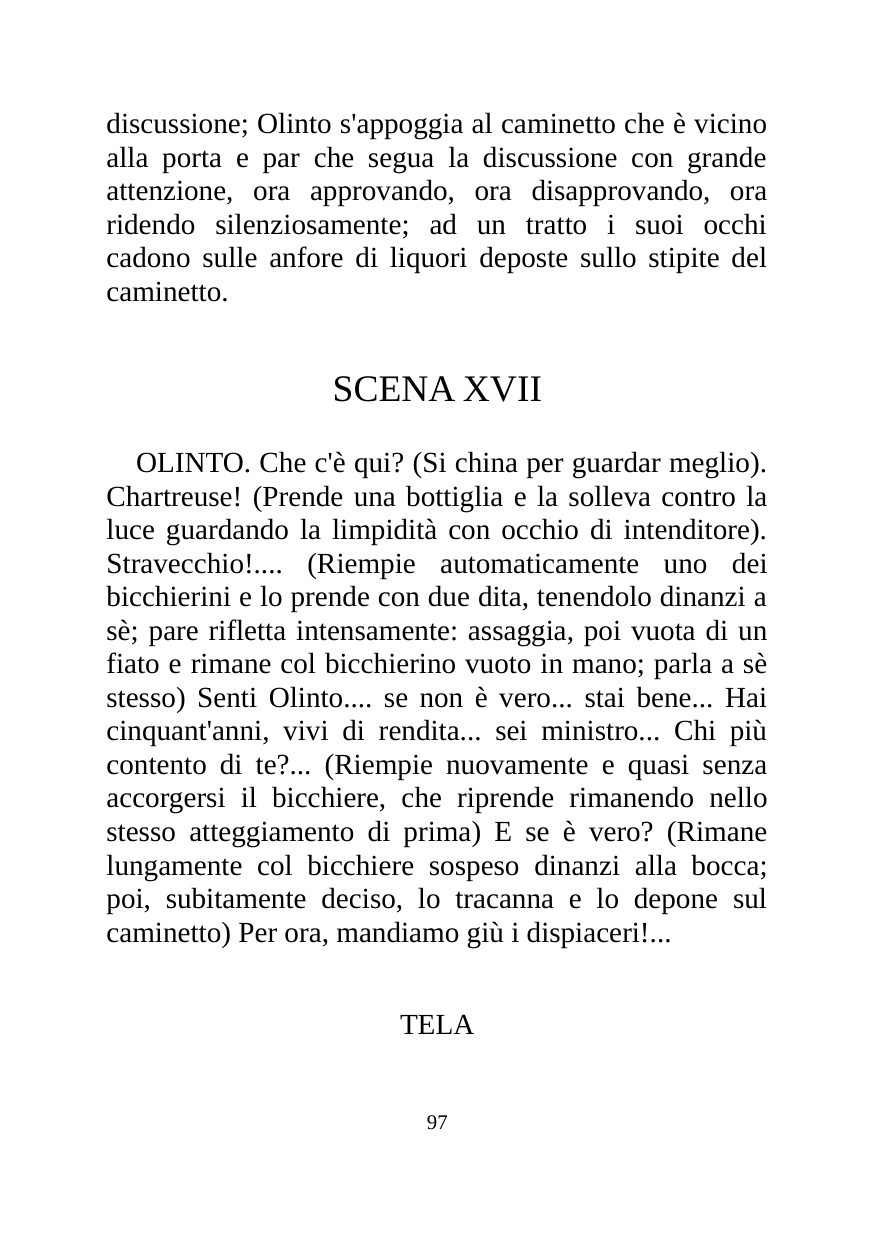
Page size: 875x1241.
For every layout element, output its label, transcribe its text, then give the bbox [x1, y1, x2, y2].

text OLINTO. Che c'è qui? (Si china per guardar meglio). Chartreuse! (Prende una bottiglia e la solleva contro la luce guardando la limpidità con occhio di intenditore). Stravecchio!.... (Riempie automaticamente uno dei bicchierini e lo prende con due dita, tenendolo dinanzi a sè; pare rifletta intensamente: assaggia, poi vuota di un fiato e rimane col bicchierino vuoto in mano; parla a sè stesso) Senti Olinto.... se non è vero... stai bene... Hai cinquant'anni, vivi di rendita... sei ministro... Chi più contento di te?... (Riempie nuovamente e quasi senza accorgersi il bicchiere, che riprende rimanendo nello stesso atteggiamento di prima) E se è vero? (Rimane lungamente col bicchiere sospeso dinanzi alla bocca; poi, subitamente deciso, lo tracanna e lo depone sul caminetto) Per ora, mandiamo giù i dispiaceri!... [106, 445, 768, 948]
text discussione; Olinto s'appoggia al caminetto che è vicino alla porta e par che segua la discussione con grande attenzione, ora approvando, ora disapprovando, ora ridendo silenziosamente; ad un tratto i suoi occhi cadono sulle anfore di liquori deposte sullo stipite del caminetto. [106, 106, 768, 307]
subtitle SCENA XVII [106, 367, 768, 410]
text TELA [106, 1007, 768, 1041]
